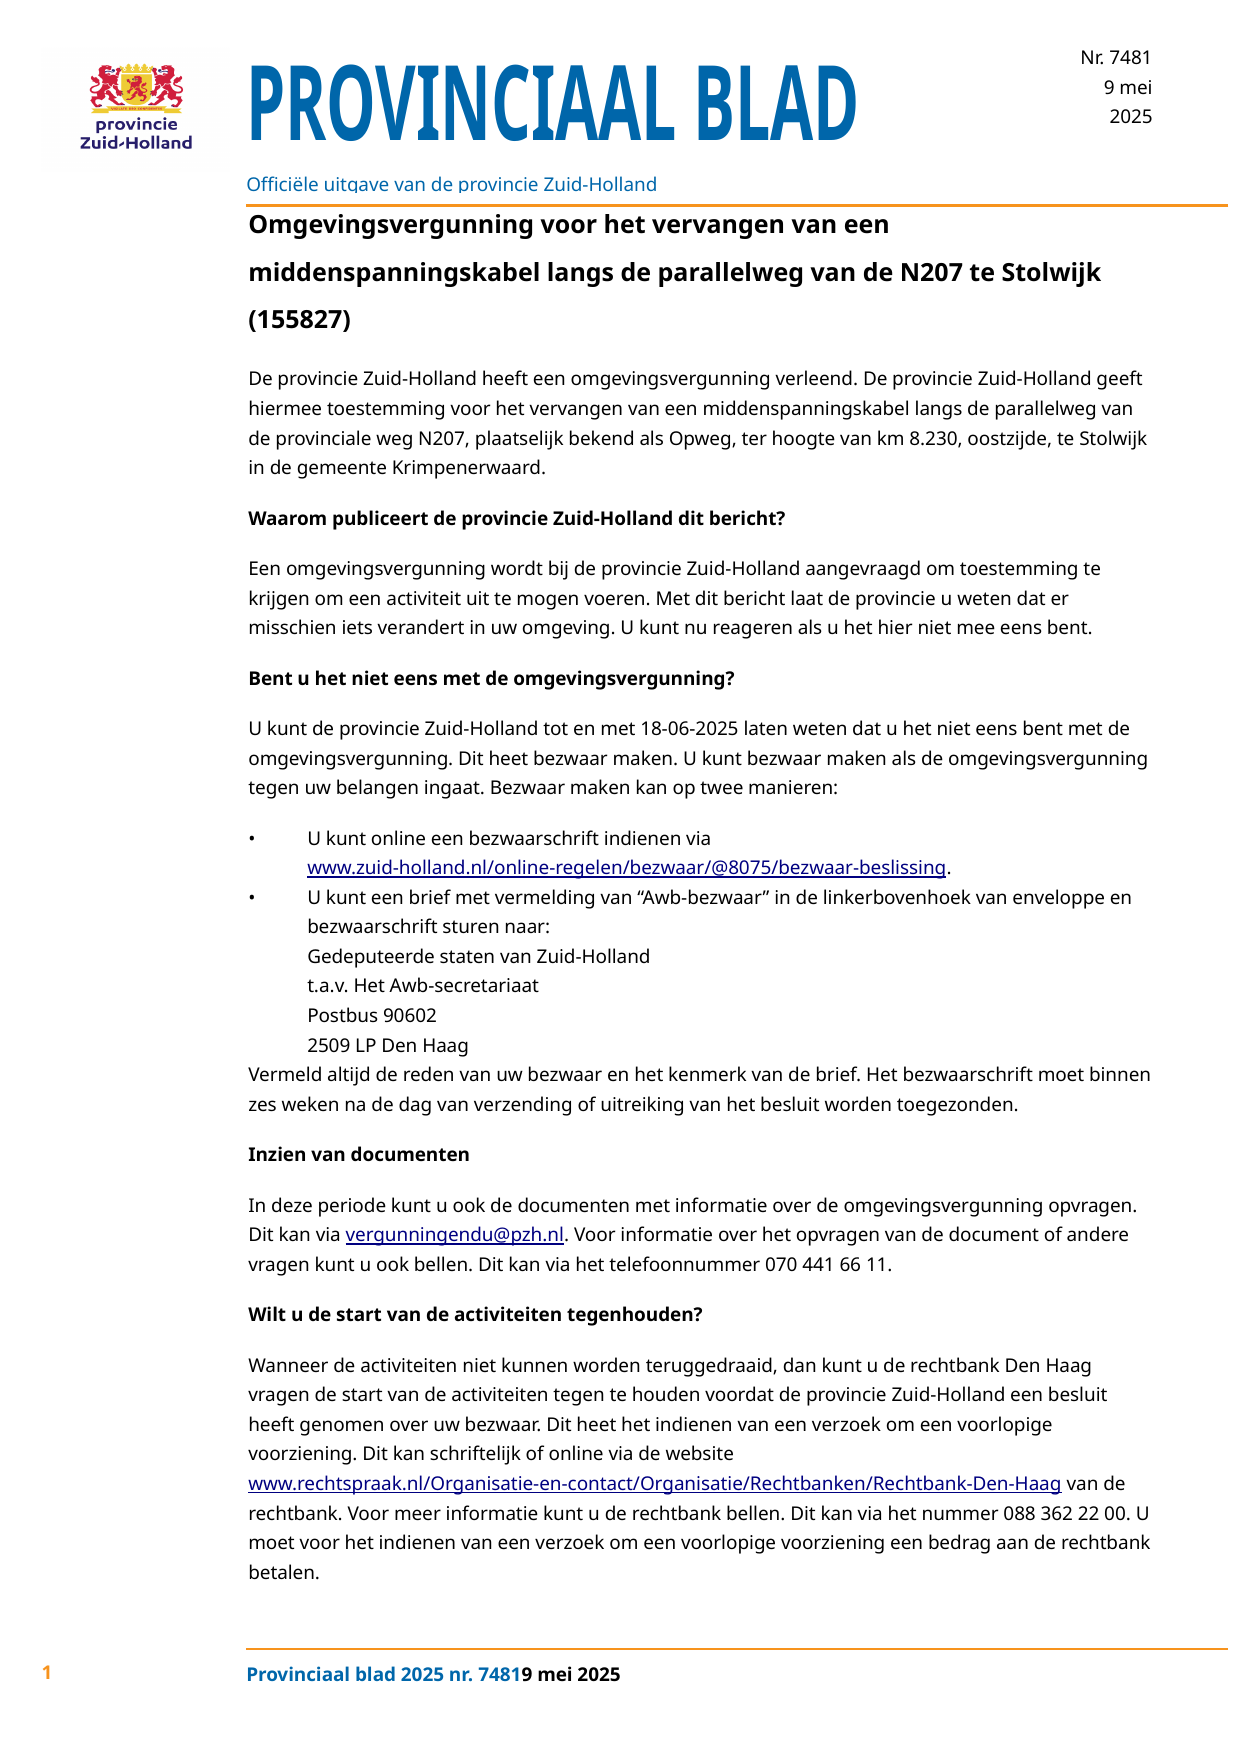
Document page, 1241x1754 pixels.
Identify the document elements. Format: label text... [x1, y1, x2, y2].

text Inzien van documenten [248, 1141, 1152, 1167]
list Postbus 90602 [248, 1002, 1152, 1028]
list U kunt een brief met vermelding van “Awb-bezwaar” in de linkerbovenhoek van enveloppe en bezwaarschrift sturen naar: [248, 884, 1152, 939]
text In deze periode kunt u ook de documenten met informatie over de omgevingsvergunning opvragen. Dit kan via vergunningendu@pzh.nl. Voor informatie over het opvragen van de document of andere vragen kunt u ook bellen. Dit kan via het telefoonnummer 070 441 66 11. [248, 1192, 1152, 1277]
text Bent u het niet eens met de omgevingsvergunning? [248, 665, 1152, 690]
text Vermeld altijd de reden van uw bezwaar en het kenmerk van de brief. Het bezwaarschrift moet binnen zes weken na de dag van verzending of uitreiking van het besluit worden toegezonden. [248, 1061, 1152, 1117]
text Wanneer de activiteiten niet kunnen worden teruggedraaid, dan kunt u de rechtbank Den Haag vragen de start van de activiteiten tegen te houden voordat de provincie Zuid-Holland een besluit heeft genomen over uw bezwaar. Dit heet het indienen van een verzoek om een voorlopige voorziening. Dit kan schriftelijk of online via de website www.rechtspraak.nl/Organisatie-en-contact/Organisatie/Rechtbanken/Rechtbank-Den-Haag van de rechtbank. Voor meer informatie kunt u de rechtbank bellen. Dit kan via het nummer 088 362 22 00. U moet voor het indienen van een verzoek om een voorlopige voorziening een bedrag aan de rechtbank betalen. [248, 1352, 1152, 1584]
text Een omgevingsvergunning wordt bij de provincie Zuid-Holland aangevraagd om toestemming te krijgen om een activiteit uit te mogen voeren. Met dit bericht laat de provincie u weten dat er misschien iets verandert in uw omgeving. U kunt nu reageren als u het hier niet mee eens bent. [248, 555, 1152, 640]
list Gedeputeerde staten van Zuid-Holland [248, 943, 1152, 969]
picture [41, 47, 231, 172]
text Wilt u de start van de activiteiten tegenhouden? [248, 1301, 1152, 1327]
list U kunt online een bezwaarschrift indienen via www.zuid-holland.nl/online-regelen/bezwaar/@8075/bezwaar-beslissing. [248, 825, 1152, 880]
list t.a.v. Het Awb-secretariaat [248, 973, 1152, 998]
list 2509 LP Den Haag [248, 1032, 1152, 1057]
text Waarom publiceert de provincie Zuid-Holland dit bericht? [248, 505, 1152, 530]
text U kunt de provincie Zuid-Holland tot en met 18-06-2025 laten weten dat u het niet eens bent met de omgevingsvergunning. Dit heet bezwaar maken. U kunt bezwaar maken als de omgevingsvergunning tegen uw belangen ingaat. Bezwaar maken kan op twee manieren: [248, 715, 1152, 800]
text Omgevingsvergunning voor het vervangen van een middenspanningskabel langs de parallelweg van de N207 te Stolwijk (155827) [248, 207, 1152, 336]
text De provincie Zuid-Holland heeft een omgevingsvergunning verleend. De provincie Zuid-Holland geeft hiermee toestemming voor het vervangen van een middenspanningskabel langs de parallelweg van de provinciale weg N207, plaatselijk bekend als Opweg, ter hoogte van km 8.230, oostzijde, te Stolwijk in de gemeente Krimpenerwaard. [248, 366, 1152, 480]
